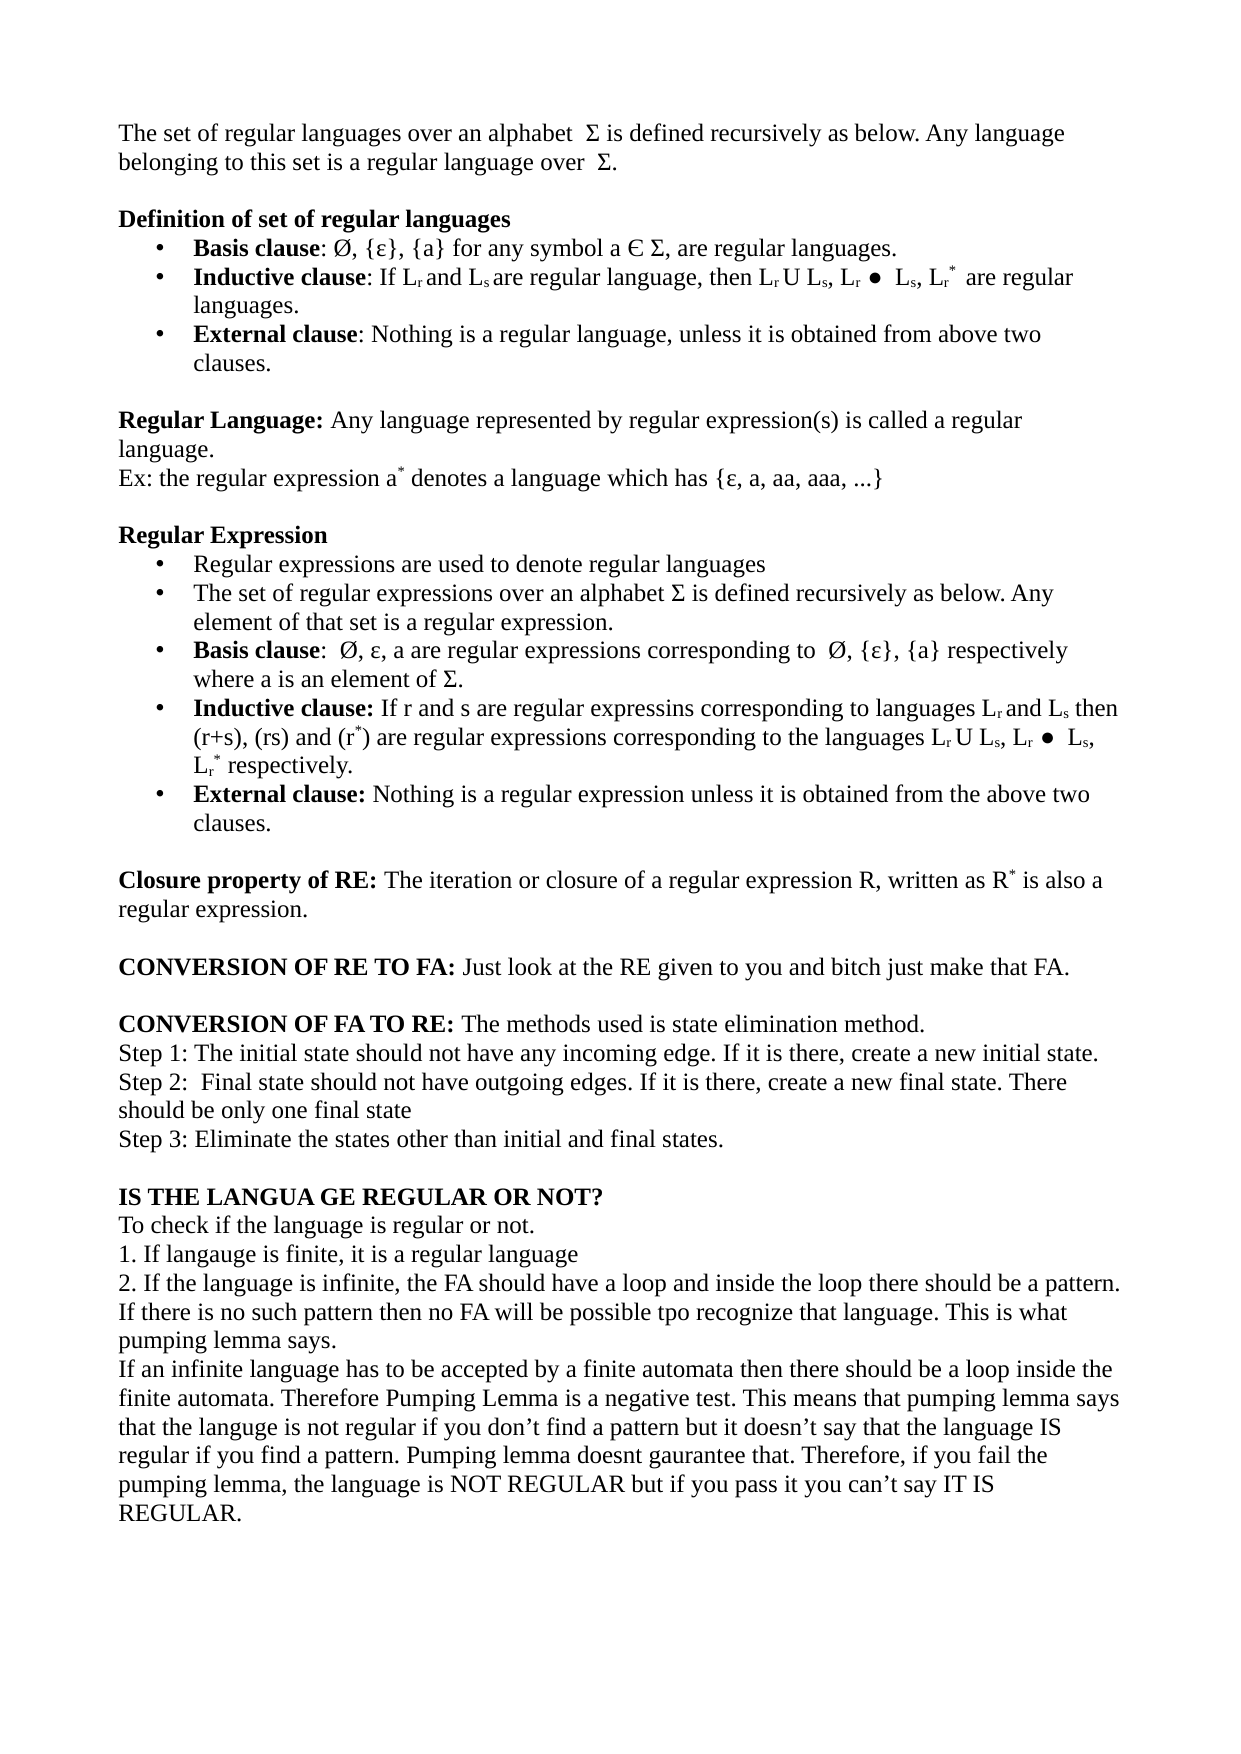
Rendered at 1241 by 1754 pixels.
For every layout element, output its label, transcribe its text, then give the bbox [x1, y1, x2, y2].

list Regular expressions are used to denote regular languages [156, 549, 1122, 578]
list Basis clause: Ø, ε, a are regular expressions corresponding to Ø, {ε}, {a} respectively where a is an element of Σ. [156, 636, 1122, 693]
text Regular Language: Any language represented by regular expression(s) is called a regular language. [118, 406, 1122, 463]
text 1. If langauge is finite, it is a regular language [118, 1239, 1122, 1268]
list External clause: Nothing is a regular expression unless it is obtained from the above two clauses. [156, 779, 1122, 837]
text If an infinite language has to be accepted by a finite automata then there should be a loop inside the finite automata. Therefore Pumping Lemma is a negative test. This means that pumping lemma says that the languge is not regular if you don’t find a pattern but it doesn’t say that the language IS regular if you find a pattern. Pumping lemma doesnt gaurantee that. Therefore, if you fail the pumping lemma, the language is NOT REGULAR but if you pass it you can’t say IT IS REGULAR. [118, 1354, 1122, 1527]
text To check if the language is regular or not. [118, 1211, 1122, 1239]
text Regular Expression [118, 521, 1122, 549]
list Inductive clause: If Lr and Ls are regular language, then Lr U Ls, Lr ● Ls, Lr* are regular languages. [156, 262, 1122, 319]
text IS THE LANGUA GE REGULAR OR NOT? [118, 1182, 1122, 1211]
list Inductive clause: If r and s are regular expressins corresponding to languages Lr and Ls then (r+s), (rs) and (r*) are regular expressions corresponding to the languages Lr U Ls, Lr ● Ls, Lr* respectively. [156, 693, 1122, 779]
text Step 3: Eliminate the states other than initial and final states. [118, 1124, 1122, 1153]
text 2. If the language is infinite, the FA should have a loop and inside the loop there should be a pattern. If there is no such pattern then no FA will be possible tpo recognize that language. This is what pumping lemma says. [118, 1268, 1122, 1354]
list External clause: Nothing is a regular language, unless it is obtained from above two clauses. [156, 319, 1122, 377]
text Ex: the regular expression a* denotes a language which has {ε, a, aa, aaa, ...} [118, 463, 1122, 492]
list Basis clause: Ø, {ε}, {a} for any symbol a Є Σ, are regular languages. [156, 233, 1122, 262]
text CONVERSION OF FA TO RE: The methods used is state elimination method. [118, 1009, 1122, 1038]
text Step 2: Final state should not have outgoing edges. If it is there, create a new final state. There should be only one final state [118, 1067, 1122, 1124]
text Definition of set of regular languages [118, 204, 1122, 233]
text CONVERSION OF RE TO FA: Just look at the RE given to you and bitch just make that FA. [118, 952, 1122, 981]
text The set of regular languages over an alphabet Σ is defined recursively as below. Any language belonging to this set is a regular language over Σ. [118, 118, 1122, 176]
list The set of regular expressions over an alphabet Σ is defined recursively as below. Any element of that set is a regular expression. [156, 578, 1122, 636]
text Step 1: The initial state should not have any incoming edge. If it is there, create a new initial state. [118, 1038, 1122, 1067]
text Closure property of RE: The iteration or closure of a regular expression R, written as R* is also a regular expression. [118, 866, 1122, 923]
